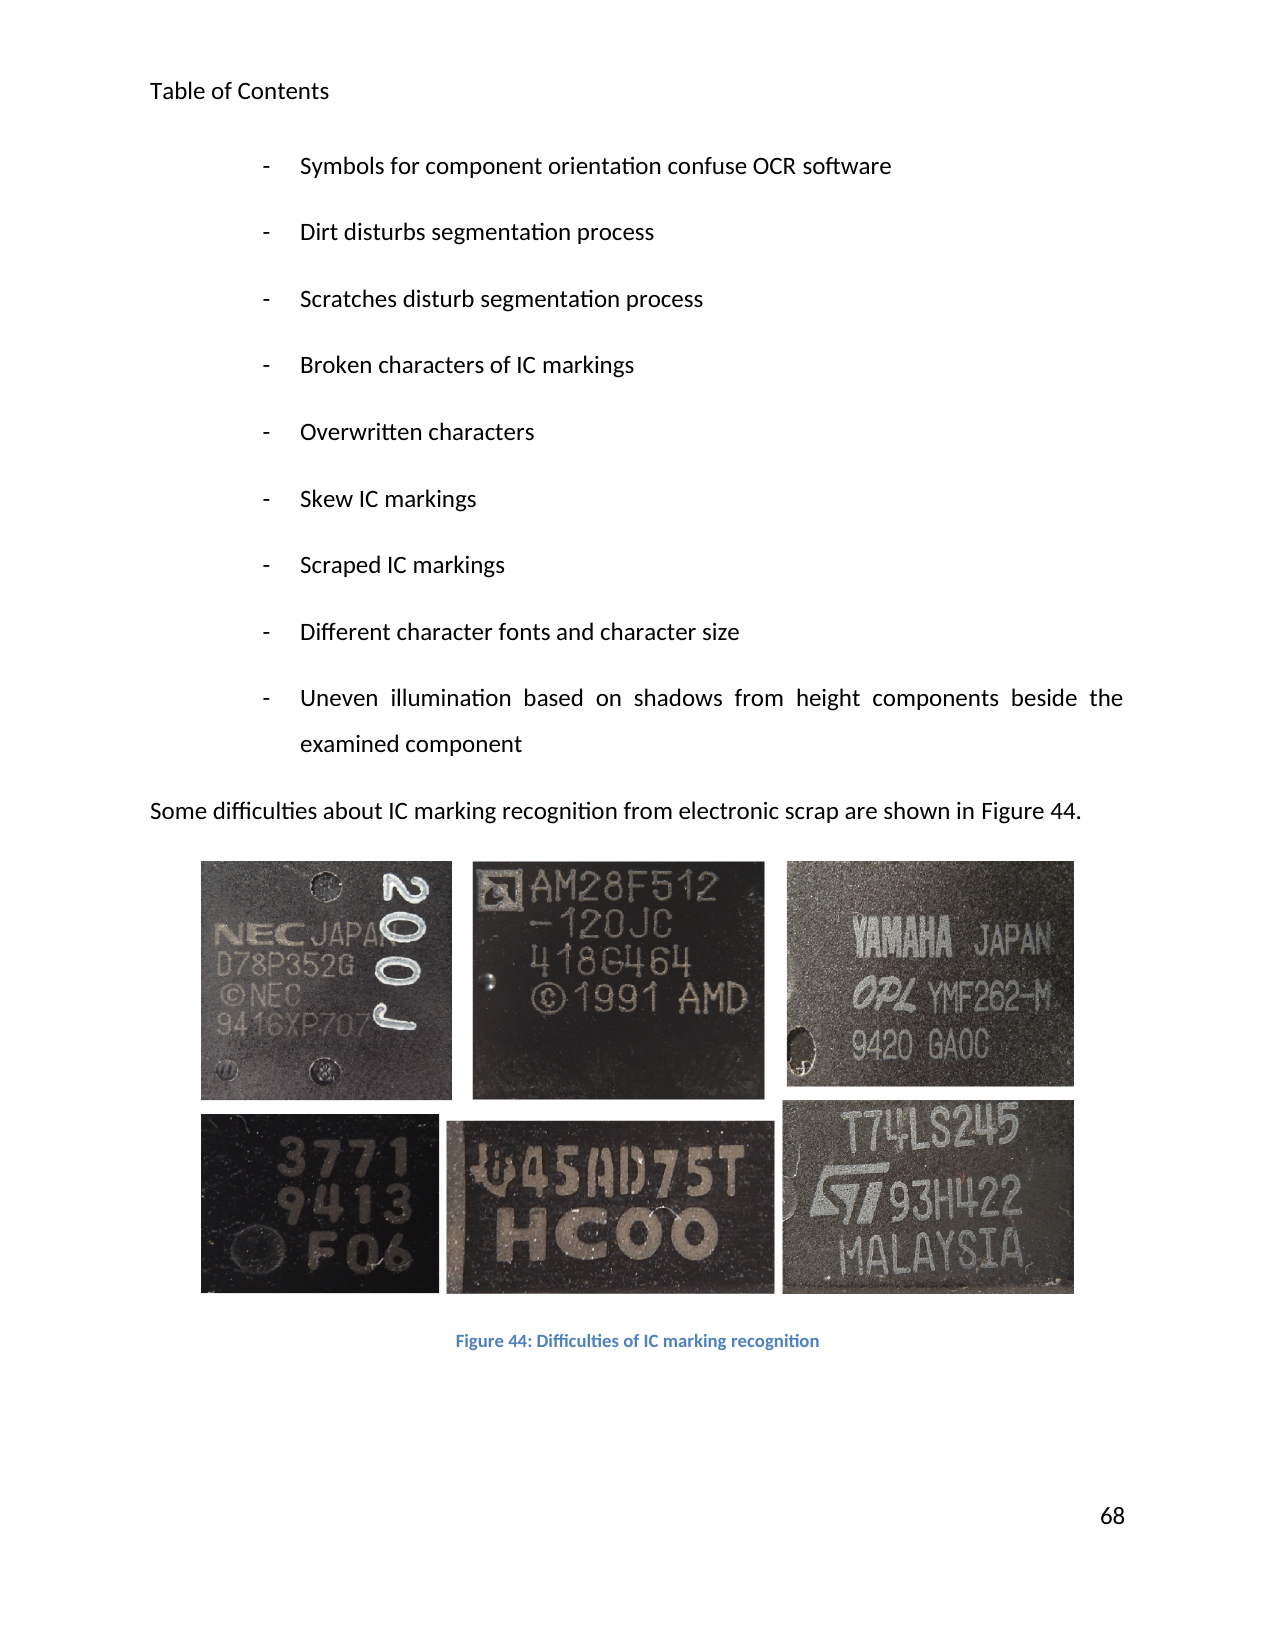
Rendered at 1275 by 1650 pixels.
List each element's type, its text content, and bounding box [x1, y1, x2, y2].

list Dirt disturbs segmentation process [262, 217, 1125, 247]
list Broken characters of IC markings [262, 350, 1125, 380]
list Scratches disturb segmentation process [262, 283, 1125, 314]
list Uneven illumination based on shadows from height components beside the examined component [262, 682, 1125, 759]
list Symbols for component orientation confuse OCR software [262, 150, 1125, 181]
list Skew IC markings [262, 483, 1125, 513]
picture [201, 861, 1074, 1294]
list Overwritten characters [262, 416, 1125, 447]
list Different character fonts and character size [262, 616, 1125, 646]
list Scraped IC markings [262, 549, 1125, 580]
text Some difficulties about IC marking recognition from electronic scrap are shown in Figure 44. [150, 795, 1125, 825]
text Figure 44: Difficulties of IC marking recognition [150, 1329, 1125, 1352]
